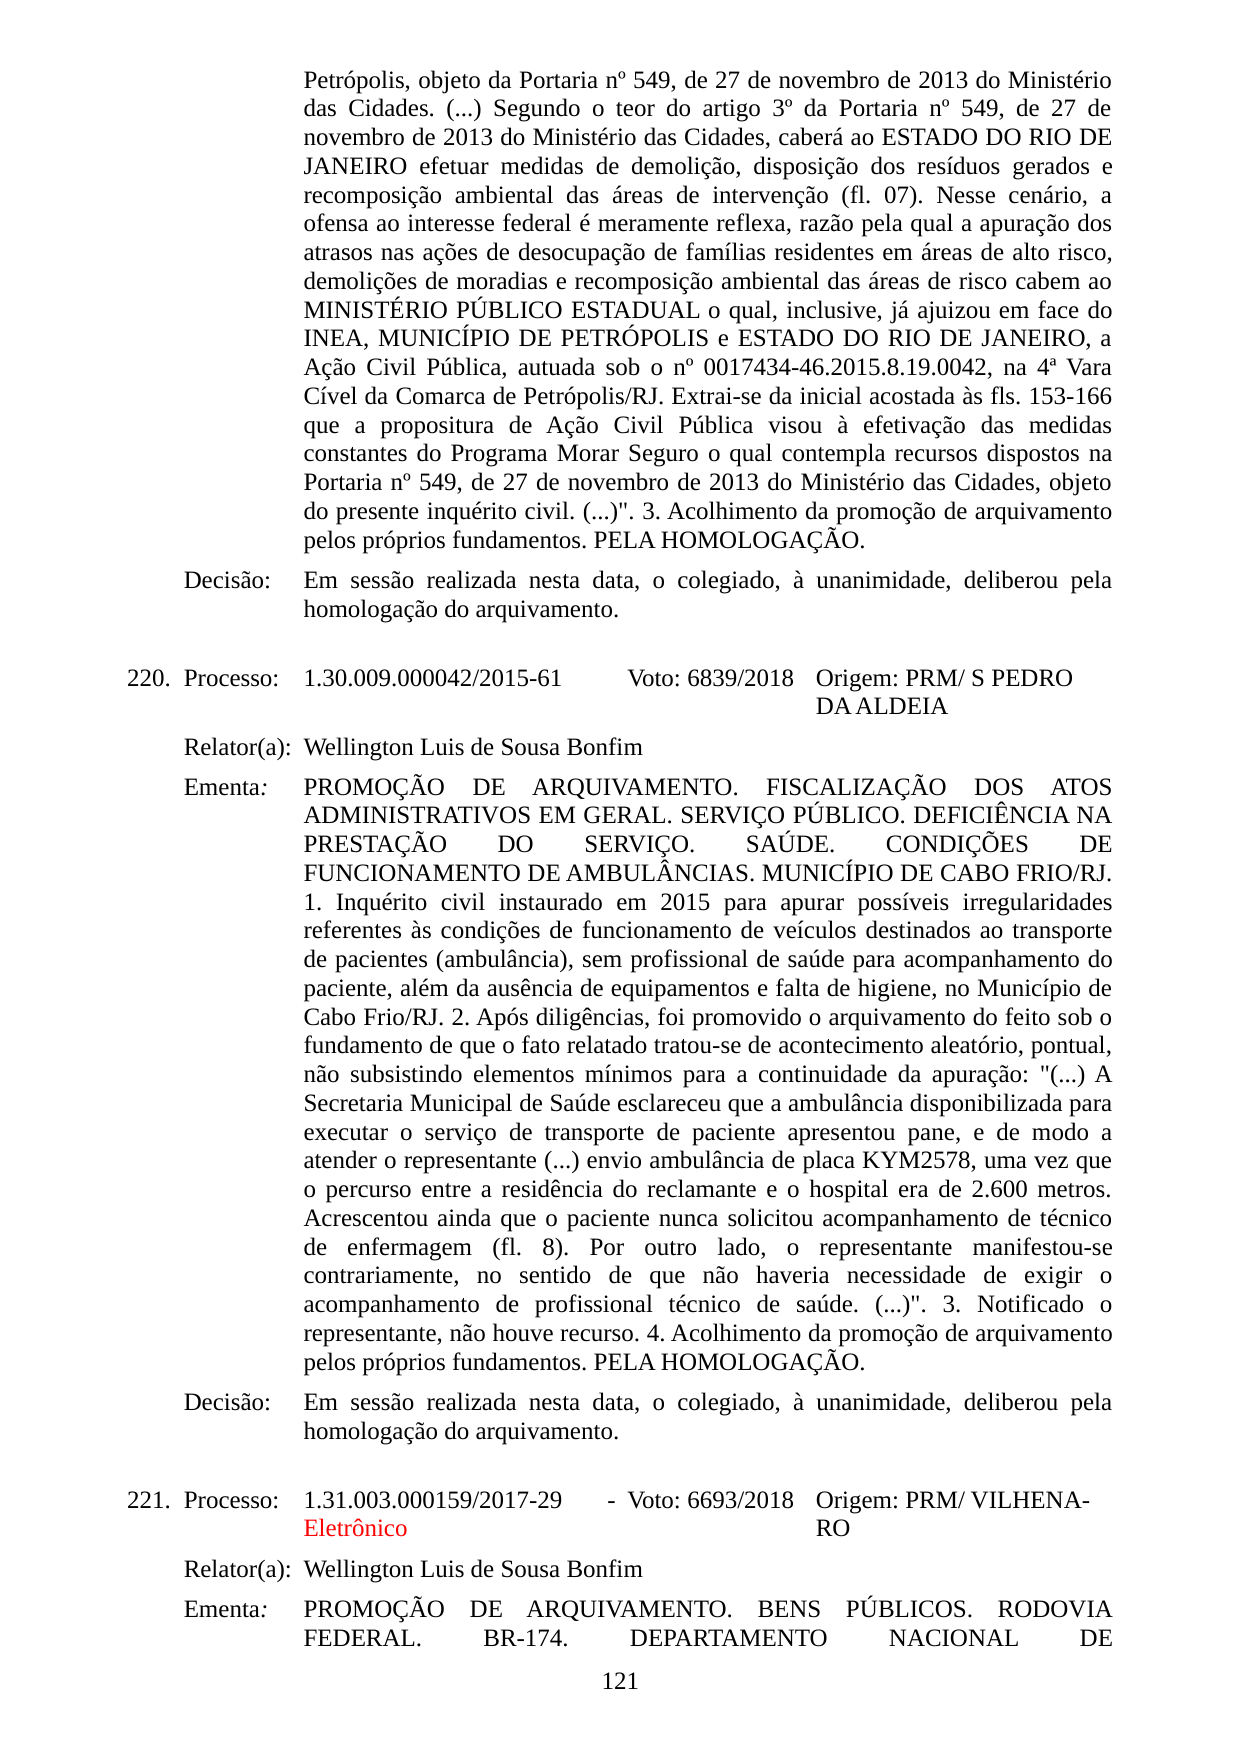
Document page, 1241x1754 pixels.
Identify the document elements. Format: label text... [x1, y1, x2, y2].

table_header 220. [121, 657, 178, 726]
table_cell Ementa: [178, 1588, 298, 1657]
table_cell Decisão: [178, 559, 298, 628]
table_cell Decisão: [178, 1381, 298, 1450]
table_header Origem: PRM/ S PEDRO DA ALDEIA [810, 657, 1119, 726]
table_cell Em sessão realizada nesta data, o colegiado, à unanimidade, deliberou pela homologação do arquivamento. [298, 1381, 1119, 1450]
table_header Processo: [178, 1479, 298, 1548]
table_header Voto: 6693/2018 [621, 1479, 810, 1548]
table_cell [121, 559, 178, 628]
table_header 221. [121, 1479, 178, 1548]
table_cell [121, 1548, 178, 1588]
table_cell [121, 766, 178, 1381]
table_cell Relator(a): [178, 1548, 298, 1588]
table_header Origem: PRM/ VILHENA-RO [810, 1479, 1119, 1548]
table_cell [121, 726, 178, 766]
table_cell [121, 1381, 178, 1450]
table_cell Wellington Luis de Sousa Bonfim [298, 1548, 1119, 1588]
table_cell Ementa: [178, 766, 298, 1381]
table_cell [121, 1588, 178, 1657]
table_cell PROMOÇÃO DE ARQUIVAMENTO. FISCALIZAÇÃO DOS ATOS ADMINISTRATIVOS EM GERAL. SERVIÇO PÚBLICO. DEFICIÊNCIA NA PRESTAÇÃO DO SERVIÇO. SAÚDE. CONDIÇÕES DE FUNCIONAMENTO DE AMBULÂNCIAS. MUNICÍPIO DE CABO FRIO/RJ. 1. Inquérito civil instaurado em 2015 para apurar possíveis irregularidades referentes às condições de funcionamento de veículos destinados ao transporte de pacientes (ambulância), sem profissional de saúde para acompanhamento do paciente, além da ausência de equipamentos e falta de higiene, no Município de Cabo Frio/RJ. 2. Após diligências, foi promovido o arquivamento do feito sob o fundamento de que o fato relatado tratou-se de acontecimento aleatório, pontual, não subsistindo elementos mínimos para a continuidade da apuração: "(...) A Secretaria Municipal de Saúde esclareceu que a ambulância disponibilizada para executar o serviço de transporte de paciente apresentou pane, e de modo a atender o representante (...) envio ambulância de placa KYM2578, uma vez que o percurso entre a residência do reclamante e o hospital era de 2.600 metros. Acrescentou ainda que o paciente nunca solicitou acompanhamento de técnico de enfermagem (fl. 8). Por outro lado, o representante manifestou-se contrariamente, no sentido de que não haveria necessidade de exigir o acompanhamento de profissional técnico de saúde. (...)". 3. Notificado o representante, não houve recurso. 4. Acolhimento da promoção de arquivamento pelos próprios fundamentos. PELA HOMOLOGAÇÃO. [298, 766, 1119, 1381]
table_header Voto: 6839/2018 [621, 657, 810, 726]
table_header 1.31.003.000159/2017-29 - Eletrônico [298, 1479, 621, 1548]
table_cell Wellington Luis de Sousa Bonfim [298, 726, 1119, 766]
table_cell Em sessão realizada nesta data, o colegiado, à unanimidade, deliberou pela homologação do arquivamento. [298, 559, 1119, 628]
table_cell Petrópolis, objeto da Portaria nº 549, de 27 de novembro de 2013 do Ministério das Cidades. (...) Segundo o teor do artigo 3º da Portaria nº 549, de 27 de novembro de 2013 do Ministério das Cidades, caberá ao ESTADO DO RIO DE JANEIRO efetuar medidas de demolição, disposição dos resíduos gerados e recomposição ambiental das áreas de intervenção (fl. 07). Nesse cenário, a ofensa ao interesse federal é meramente reflexa, razão pela qual a apuração dos atrasos nas ações de desocupação de famílias residentes em áreas de alto risco, demolições de moradias e recomposição ambiental das áreas de risco cabem ao MINISTÉRIO PÚBLICO ESTADUAL o qual, inclusive, já ajuizou em face do INEA, MUNICÍPIO DE PETRÓPOLIS e ESTADO DO RIO DE JANEIRO, a Ação Civil Pública, autuada sob o nº 0017434-46.2015.8.19.0042, na 4ª Vara Cível da Comarca de Petrópolis/RJ. Extrai-se da inicial acostada às fls. 153-166 que a propositura de Ação Civil Pública visou à efetivação das medidas constantes do Programa Morar Seguro o qual contempla recursos dispostos na Portaria nº 549, de 27 de novembro de 2013 do Ministério das Cidades, objeto do presente inquérito civil. (...)". 3. Acolhimento da promoção de arquivamento pelos próprios fundamentos. PELA HOMOLOGAÇÃO. [298, 59, 1119, 559]
table_header Processo: [178, 657, 298, 726]
table_cell Relator(a): [178, 726, 298, 766]
table_cell PROMOÇÃO DE ARQUIVAMENTO. BENS PÚBLICOS. RODOVIA FEDERAL. BR-174. DEPARTAMENTO NACIONAL DE [298, 1588, 1119, 1657]
table_cell [121, 59, 178, 559]
table_cell [178, 59, 298, 559]
table_header 1.30.009.000042/2015-61 [298, 657, 621, 726]
